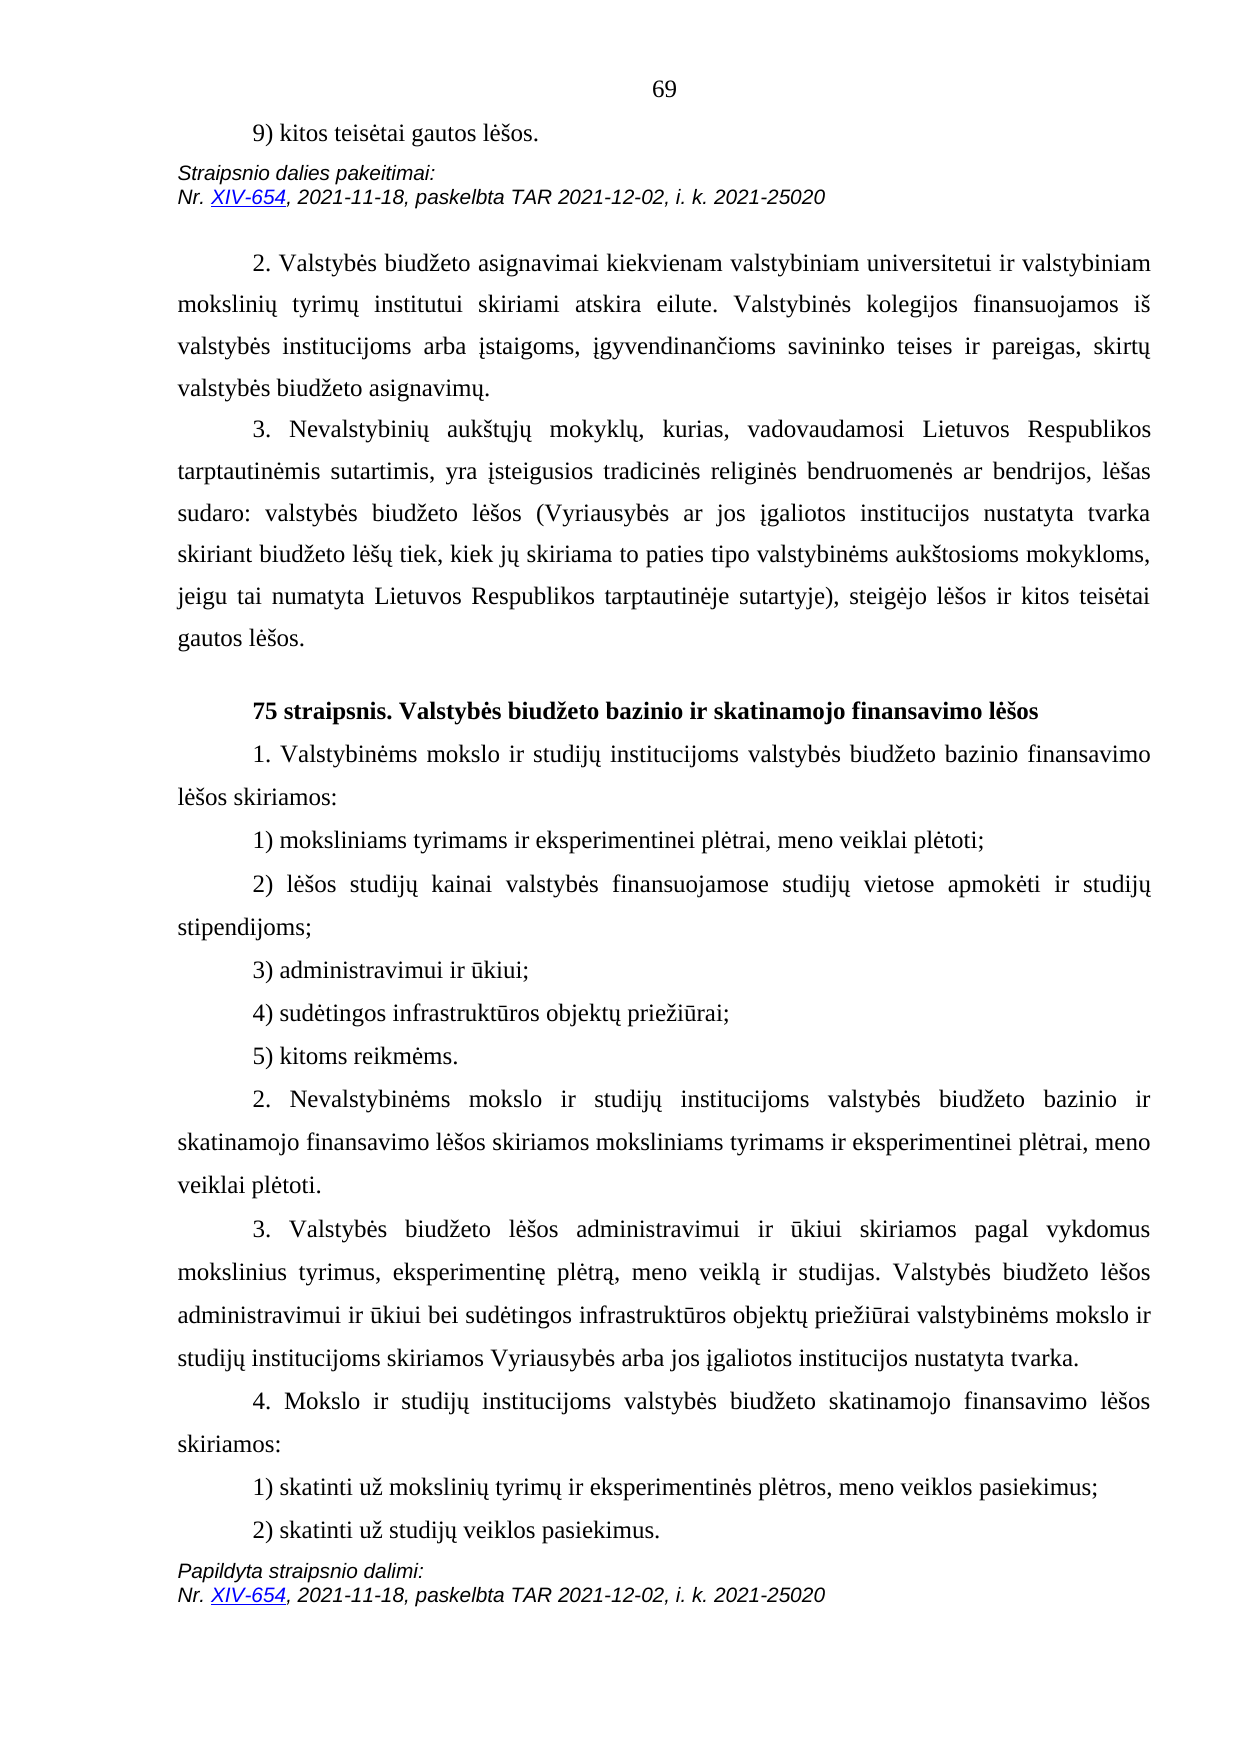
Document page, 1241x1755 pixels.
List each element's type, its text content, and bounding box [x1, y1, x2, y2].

text 1. Valstybinėms mokslo ir studijų institucijoms valstybės biudžeto bazinio finansavimo lėšos skiriamos: [177, 739, 1152, 811]
text 75 straipsnis. Valstybės biudžeto bazinio ir skatinamojo finansavimo lėšos [177, 696, 1152, 725]
text 2) lėšos studijų kainai valstybės finansuojamose studijų vietose apmokėti ir studijų stipendijoms; [177, 869, 1152, 941]
text Straipsnio dalies pakeitimai: [177, 161, 1152, 185]
text 3. Valstybės biudžeto lėšos administravimui ir ūkiui skiriamos pagal vykdomus mokslinius tyrimus, eksperimentinę plėtrą, meno veiklą ir studijas. Valstybės biudžeto lėšos administravimui ir ūkiui bei sudėtingos infrastruktūros objektų priežiūrai valstybinėms mokslo ir studijų institucijoms skiriamos Vyriausybės arba jos įgaliotos institucijos nustatyta tvarka. [177, 1214, 1152, 1372]
text 3) administravimui ir ūkiui; [177, 955, 1152, 984]
text 3. Nevalstybinių aukštųjų mokyklų, kurias, vadovaudamosi Lietuvos Respublikos tarptautinėmis sutartimis, yra įsteigusios tradicinės religinės bendruomenės ar bendrijos, lėšas sudaro: valstybės biudžeto lėšos (Vyriausybės ar jos įgaliotos institucijos nustatyta tvarka skiriant biudžeto lėšų tiek, kiek jų skiriama to paties tipo valstybinėms aukštosioms mokykloms, jeigu tai numatyta Lietuvos Respublikos tarptautinėje sutartyje), steigėjo lėšos ir kitos teisėtai gautos lėšos. [177, 404, 1152, 654]
text 2) skatinti už studijų veiklos pasiekimus. [177, 1516, 1152, 1544]
text Papildyta straipsnio dalimi: [177, 1559, 1152, 1583]
text 2. Valstybės biudžeto asignavimai kiekvienam valstybiniam universitetui ir valstybiniam mokslinių tyrimų institutui skiriami atskira eilute. Valstybinės kolegijos finansuojamos iš valstybės institucijoms arba įstaigoms, įgyvendinančioms savininko teises ir pareigas, skirtų valstybės biudžeto asignavimų. [177, 238, 1152, 404]
text Nr. XIV-654, 2021-11-18, paskelbta TAR 2021-12-02, i. k. 2021-25020 [177, 1583, 1152, 1607]
text 1) moksliniams tyrimams ir eksperimentinei plėtrai, meno veiklai plėtoti; [177, 826, 1152, 854]
text 2. Nevalstybinėms mokslo ir studijų institucijoms valstybės biudžeto bazinio ir skatinamojo finansavimo lėšos skiriamos moksliniams tyrimams ir eksperimentinei plėtrai, meno veiklai plėtoti. [177, 1084, 1152, 1199]
text Nr. XIV-654, 2021-11-18, paskelbta TAR 2021-12-02, i. k. 2021-25020 [177, 185, 1152, 209]
text 1) skatinti už mokslinių tyrimų ir eksperimentinės plėtros, meno veiklos pasiekimus; [177, 1472, 1152, 1501]
text 4. Mokslo ir studijų institucijoms valstybės biudžeto skatinamojo finansavimo lėšos skiriamos: [177, 1386, 1152, 1458]
text 5) kitoms reikmėms. [177, 1041, 1152, 1070]
text 4) sudėtingos infrastruktūros objektų priežiūrai; [177, 998, 1152, 1027]
text 9) kitos teisėtai gautos lėšos. [177, 118, 1152, 147]
